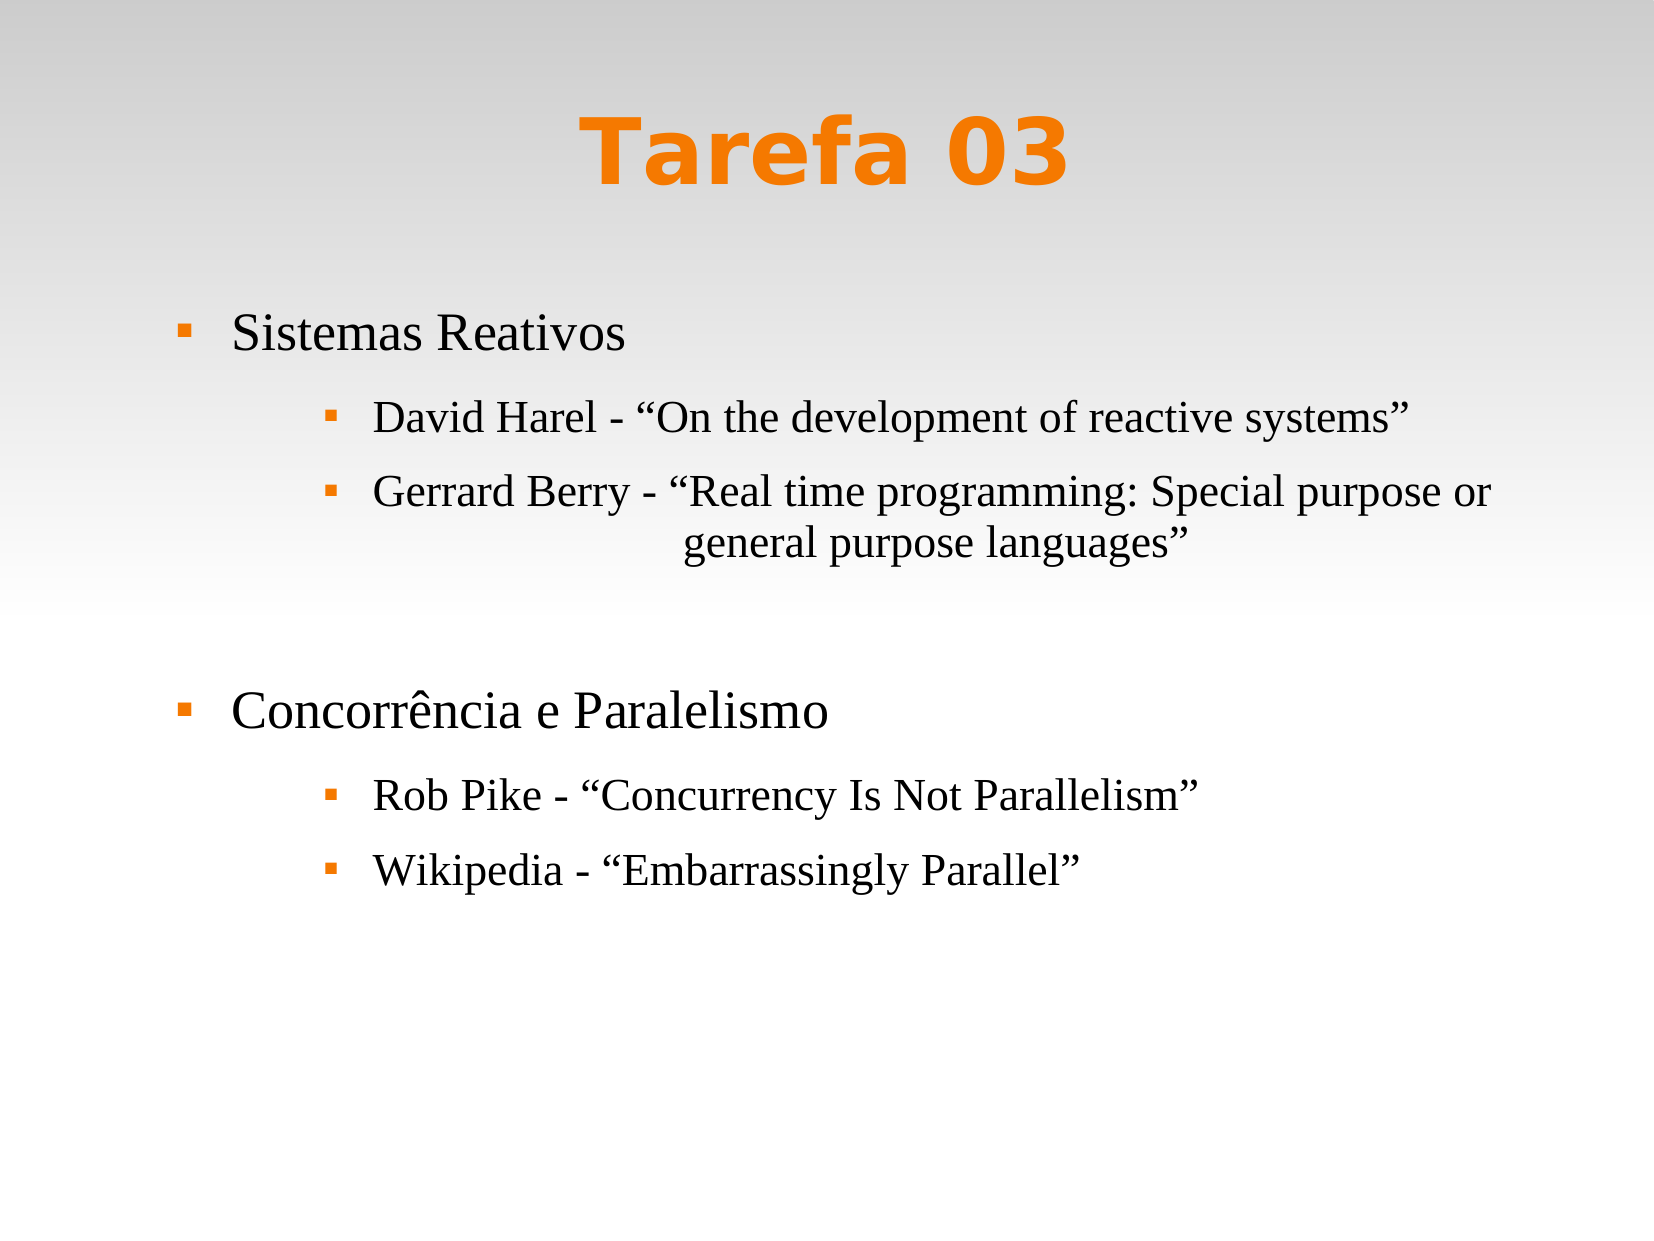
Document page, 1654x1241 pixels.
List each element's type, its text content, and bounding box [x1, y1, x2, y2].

list Sistemas Reativos David Harel - “On the development of reactive systems” Gerrard Berry - “Real time programming: Special purpose or general purpose languages” Concorrência e Paralelismo Rob Pike - “Concurrency Is Not Parallelism” Wikipedia - “Embarrassingly Parallel” [89, 302, 1576, 1121]
title Tarefa 03 [82, 49, 1571, 257]
